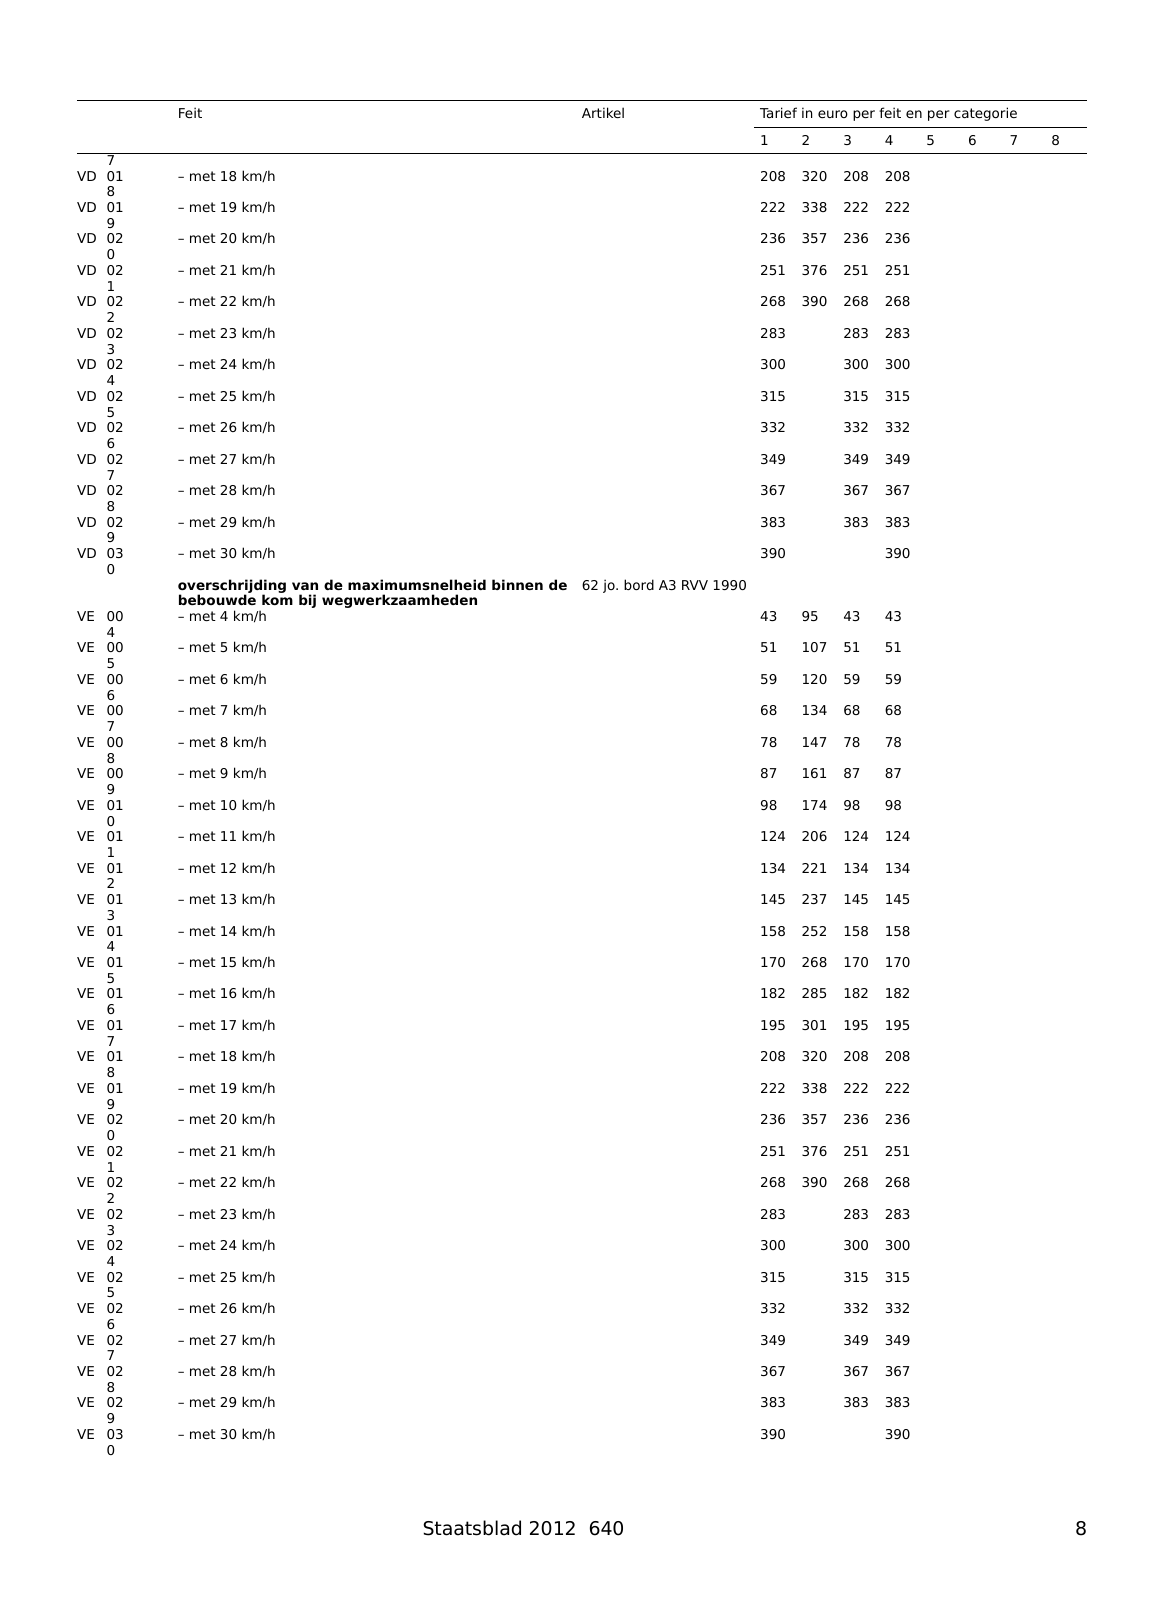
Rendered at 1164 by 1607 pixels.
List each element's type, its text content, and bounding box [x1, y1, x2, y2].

table_cell [136, 1112, 172, 1144]
table_cell [136, 703, 172, 735]
table_cell 43 [754, 609, 796, 640]
table_cell VD [77, 231, 101, 263]
table_cell [136, 1333, 172, 1364]
table_cell 285 [796, 986, 837, 1018]
table_cell [920, 326, 962, 357]
table_cell 023 [101, 1207, 136, 1238]
table_cell – met 27 km/h [172, 1333, 576, 1364]
table_cell [962, 452, 1003, 483]
table_cell 222 [837, 1081, 879, 1112]
table_cell 357 [796, 231, 837, 263]
table_cell VE [77, 1049, 101, 1081]
table_cell VD [77, 169, 101, 200]
table_cell VE [77, 1333, 101, 1364]
table_cell VD [77, 452, 101, 483]
table_cell [1004, 892, 1045, 923]
table_cell 349 [837, 452, 879, 483]
table_cell [920, 609, 962, 640]
table_header Tarief in euro per feit en per categorie [754, 101, 1087, 127]
table_cell [136, 263, 172, 294]
table_cell [136, 861, 172, 892]
table_cell [1004, 483, 1045, 514]
table_cell [576, 169, 754, 200]
table_cell [920, 924, 962, 955]
table_cell [1004, 515, 1045, 546]
table_cell [136, 735, 172, 766]
table_cell [920, 1395, 962, 1427]
table_cell VD [77, 263, 101, 294]
table_cell [962, 798, 1003, 829]
table_cell [136, 1395, 172, 1427]
table_cell VE [77, 1018, 101, 1049]
table_cell [1004, 1175, 1045, 1207]
table_cell 283 [754, 1207, 796, 1238]
table_cell 134 [879, 861, 920, 892]
table_cell [1045, 1112, 1087, 1144]
table_cell [962, 1018, 1003, 1049]
table_cell 3 [837, 128, 879, 153]
table_cell 95 [796, 609, 837, 640]
table_cell [920, 452, 962, 483]
table_cell 59 [837, 672, 879, 703]
table_cell 124 [754, 829, 796, 861]
table_cell – met 5 km/h [172, 640, 576, 672]
table_cell [1045, 1238, 1087, 1269]
table_cell 332 [879, 420, 920, 452]
table_cell [576, 483, 754, 514]
table_cell overschrijding van de maximumsnelheid binnen de bebouwde kom bij wegwerkzaamheden [172, 578, 576, 609]
table_cell [962, 955, 1003, 986]
table_cell 222 [754, 1081, 796, 1112]
table_cell VE [77, 609, 101, 640]
table_cell [837, 546, 879, 577]
table_cell [920, 263, 962, 294]
table_cell [962, 1395, 1003, 1427]
table_cell 134 [754, 861, 796, 892]
table_cell 174 [796, 798, 837, 829]
table_cell 222 [879, 1081, 920, 1112]
table_cell – met 7 km/h [172, 703, 576, 735]
table_cell [136, 829, 172, 861]
table_cell [796, 1427, 837, 1458]
table_cell [576, 766, 754, 798]
table_cell 332 [837, 420, 879, 452]
table_cell 367 [754, 1364, 796, 1395]
table_cell 98 [837, 798, 879, 829]
table_cell – met 29 km/h [172, 515, 576, 546]
table_cell [136, 1364, 172, 1395]
table_cell [1045, 735, 1087, 766]
table_cell – met 22 km/h [172, 294, 576, 326]
table_cell 236 [879, 231, 920, 263]
table_cell [796, 1301, 837, 1332]
table_cell 332 [879, 1301, 920, 1332]
table_cell 025 [101, 1270, 136, 1301]
table_cell 332 [837, 1301, 879, 1332]
table_cell [136, 924, 172, 955]
table_cell VE [77, 1270, 101, 1301]
table_cell 251 [879, 1144, 920, 1175]
table_cell [1004, 672, 1045, 703]
table_cell [576, 127, 754, 153]
table_cell [576, 703, 754, 735]
table_cell [962, 263, 1003, 294]
table_cell [920, 1270, 962, 1301]
table_cell [576, 1049, 754, 1081]
table_cell 221 [796, 861, 837, 892]
table_cell VD [77, 294, 101, 326]
table_cell 124 [879, 829, 920, 861]
table_cell [136, 1427, 172, 1458]
table_cell 268 [837, 1175, 879, 1207]
table_cell [796, 1333, 837, 1364]
table_cell 78 [879, 735, 920, 766]
table_cell [136, 798, 172, 829]
table_cell [136, 1301, 172, 1332]
table_cell 251 [754, 1144, 796, 1175]
table_cell [1045, 154, 1087, 168]
table_cell [920, 546, 962, 577]
table_cell 268 [796, 955, 837, 986]
table_cell [1004, 1112, 1045, 1144]
table_cell [576, 154, 754, 168]
table_cell [920, 892, 962, 923]
table_cell [1004, 1333, 1045, 1364]
table_cell [576, 986, 754, 1018]
table_cell [1004, 735, 1045, 766]
table_cell 315 [879, 1270, 920, 1301]
table_cell 028 [101, 483, 136, 514]
table_cell [962, 1144, 1003, 1175]
table_cell [576, 1144, 754, 1175]
table_cell [576, 735, 754, 766]
table_cell [1004, 1238, 1045, 1269]
table_cell [920, 294, 962, 326]
table_cell [576, 1112, 754, 1144]
table_cell [962, 1112, 1003, 1144]
table_cell [1004, 766, 1045, 798]
table_cell [1004, 578, 1045, 609]
table_cell [136, 766, 172, 798]
table_cell 252 [796, 924, 837, 955]
table_cell 251 [837, 263, 879, 294]
table_cell 030 [101, 546, 136, 577]
table_cell [1004, 294, 1045, 326]
table_cell 383 [837, 1395, 879, 1427]
table_cell [796, 452, 837, 483]
table_cell 182 [754, 986, 796, 1018]
table_cell 010 [101, 798, 136, 829]
table_cell [1004, 955, 1045, 986]
table_cell [576, 1175, 754, 1207]
table_cell [920, 640, 962, 672]
table_cell 013 [101, 892, 136, 923]
table_cell 208 [879, 169, 920, 200]
table_cell [136, 420, 172, 452]
table_cell 021 [101, 263, 136, 294]
table_cell 236 [837, 231, 879, 263]
table_cell [920, 829, 962, 861]
table_cell [136, 452, 172, 483]
table_cell 315 [879, 389, 920, 420]
table_cell VE [77, 766, 101, 798]
table_cell VD [77, 546, 101, 577]
table_cell – met 24 km/h [172, 1238, 576, 1269]
table_cell [962, 609, 1003, 640]
table_cell [576, 798, 754, 829]
table_cell 195 [754, 1018, 796, 1049]
table_cell 300 [837, 1238, 879, 1269]
table_cell [1004, 389, 1045, 420]
table_cell [962, 861, 1003, 892]
table_cell – met 23 km/h [172, 326, 576, 357]
table_cell 349 [837, 1333, 879, 1364]
table_cell 208 [837, 169, 879, 200]
table_cell 158 [837, 924, 879, 955]
table_cell 251 [754, 263, 796, 294]
table_cell 43 [837, 609, 879, 640]
table_cell [136, 1049, 172, 1081]
table_header [136, 101, 172, 127]
table_cell [136, 357, 172, 389]
table_cell 87 [879, 766, 920, 798]
table_cell [1045, 829, 1087, 861]
table_cell [576, 892, 754, 923]
table_cell [962, 1270, 1003, 1301]
table_cell – met 13 km/h [172, 892, 576, 923]
table_cell 145 [879, 892, 920, 923]
table_cell [1045, 1207, 1087, 1238]
table_cell 78 [837, 735, 879, 766]
table_cell [920, 703, 962, 735]
table_cell [962, 546, 1003, 577]
table_cell [576, 829, 754, 861]
table_cell 018 [101, 169, 136, 200]
table_cell [962, 389, 1003, 420]
table_cell 022 [101, 1175, 136, 1207]
table_cell 300 [837, 357, 879, 389]
table_cell [796, 420, 837, 452]
table_cell [920, 861, 962, 892]
table_cell [136, 294, 172, 326]
table_cell 4 [879, 128, 920, 153]
table_cell 208 [754, 169, 796, 200]
table_cell [1045, 515, 1087, 546]
table_cell 009 [101, 766, 136, 798]
table_cell [1004, 326, 1045, 357]
table_cell 016 [101, 986, 136, 1018]
table_header Feit [172, 101, 576, 127]
table_cell 268 [879, 1175, 920, 1207]
table_cell [1004, 1395, 1045, 1427]
table_cell VD [77, 326, 101, 357]
table_cell [837, 578, 879, 609]
table_cell [962, 1207, 1003, 1238]
table_cell [1004, 1207, 1045, 1238]
table_cell 026 [101, 420, 136, 452]
table_cell 222 [879, 200, 920, 231]
table_cell – met 4 km/h [172, 609, 576, 640]
table_cell VE [77, 1364, 101, 1395]
table_cell [1004, 452, 1045, 483]
table_cell 51 [754, 640, 796, 672]
table_cell – met 15 km/h [172, 955, 576, 986]
table_cell [1045, 452, 1087, 483]
table_cell 51 [837, 640, 879, 672]
table_cell [77, 127, 101, 153]
table_cell 012 [101, 861, 136, 892]
table_cell [136, 154, 172, 168]
table_cell [796, 515, 837, 546]
table_cell [1004, 609, 1045, 640]
table_cell [837, 1427, 879, 1458]
table_cell [1004, 357, 1045, 389]
table_cell 018 [101, 1049, 136, 1081]
table_cell [920, 1144, 962, 1175]
table_cell 170 [837, 955, 879, 986]
table_cell – met 30 km/h [172, 546, 576, 577]
table_cell [920, 1427, 962, 1458]
table_cell – met 12 km/h [172, 861, 576, 892]
table_cell 029 [101, 1395, 136, 1427]
table_cell 5 [920, 128, 962, 153]
table_cell 383 [837, 515, 879, 546]
table_cell [1045, 1333, 1087, 1364]
table_cell 383 [879, 1395, 920, 1427]
table_cell 158 [754, 924, 796, 955]
table_cell VE [77, 672, 101, 703]
table_cell 87 [754, 766, 796, 798]
table_cell – met 8 km/h [172, 735, 576, 766]
table_cell [796, 1395, 837, 1427]
table_cell 300 [754, 357, 796, 389]
table_cell 338 [796, 1081, 837, 1112]
table_cell – met 27 km/h [172, 452, 576, 483]
table_cell 268 [879, 294, 920, 326]
table_cell 87 [837, 766, 879, 798]
table_header [101, 101, 136, 127]
table_cell 014 [101, 924, 136, 955]
table_cell [101, 127, 136, 153]
table_cell 301 [796, 1018, 837, 1049]
table_cell [962, 200, 1003, 231]
table_cell VE [77, 703, 101, 735]
table_cell 147 [796, 735, 837, 766]
table_cell [576, 1333, 754, 1364]
table_cell [136, 169, 172, 200]
table_cell [1004, 986, 1045, 1018]
table_cell [576, 1238, 754, 1269]
table_cell VD [77, 483, 101, 514]
table_cell 315 [837, 1270, 879, 1301]
table_cell – met 9 km/h [172, 766, 576, 798]
table_cell [920, 169, 962, 200]
table_cell [1004, 703, 1045, 735]
table_cell – met 30 km/h [172, 1427, 576, 1458]
table_cell 161 [796, 766, 837, 798]
table_cell 170 [879, 955, 920, 986]
table_cell [136, 1175, 172, 1207]
table_cell [1004, 169, 1045, 200]
table_cell – met 16 km/h [172, 986, 576, 1018]
table_cell [962, 1301, 1003, 1332]
table_cell [920, 483, 962, 514]
table_cell [136, 1238, 172, 1269]
table_cell 320 [796, 1049, 837, 1081]
table_cell 011 [101, 829, 136, 861]
table_cell [1045, 1081, 1087, 1112]
table_cell VE [77, 735, 101, 766]
table_cell 236 [879, 1112, 920, 1144]
table_cell [576, 1364, 754, 1395]
table_cell 158 [879, 924, 920, 955]
table_cell VE [77, 1427, 101, 1458]
table_cell [576, 672, 754, 703]
table_cell [1045, 357, 1087, 389]
table_cell [1045, 1270, 1087, 1301]
table_cell 390 [879, 546, 920, 577]
table_cell 007 [101, 703, 136, 735]
table_cell – met 25 km/h [172, 1270, 576, 1301]
table_cell 383 [879, 515, 920, 546]
table_cell 62 jo. bord A3 RVV 1990 [576, 578, 754, 609]
table_cell [1004, 861, 1045, 892]
table_cell [754, 154, 796, 168]
table_cell [796, 1364, 837, 1395]
table_cell [962, 924, 1003, 955]
table_cell [962, 169, 1003, 200]
table_cell [1045, 766, 1087, 798]
table_cell – met 24 km/h [172, 357, 576, 389]
table_cell [1045, 640, 1087, 672]
table_cell 024 [101, 1238, 136, 1269]
table_cell [962, 515, 1003, 546]
table_cell [920, 1049, 962, 1081]
table_cell 300 [754, 1238, 796, 1269]
table_cell 134 [837, 861, 879, 892]
table_cell 390 [796, 1175, 837, 1207]
table_cell [136, 326, 172, 357]
table_cell [136, 389, 172, 420]
table_cell [837, 154, 879, 168]
table_cell – met 26 km/h [172, 420, 576, 452]
table_cell [136, 1207, 172, 1238]
table_cell [920, 357, 962, 389]
table_cell 020 [101, 231, 136, 263]
table_cell [962, 1427, 1003, 1458]
table_cell – met 11 km/h [172, 829, 576, 861]
table_cell [796, 578, 837, 609]
table_cell 320 [796, 169, 837, 200]
table_cell 268 [837, 294, 879, 326]
table_cell [136, 986, 172, 1018]
table_cell 028 [101, 1364, 136, 1395]
table_cell [920, 1364, 962, 1395]
table_cell [1045, 1144, 1087, 1175]
table_cell [136, 609, 172, 640]
table_cell [962, 703, 1003, 735]
table_cell – met 19 km/h [172, 200, 576, 231]
table_cell [1004, 1270, 1045, 1301]
table_cell [962, 231, 1003, 263]
table_cell [576, 389, 754, 420]
table_cell – met 29 km/h [172, 1395, 576, 1427]
table_cell 170 [754, 955, 796, 986]
table_cell [136, 1144, 172, 1175]
table_cell [136, 672, 172, 703]
table_cell [920, 798, 962, 829]
table_cell [962, 766, 1003, 798]
table_cell [136, 1270, 172, 1301]
table_cell [796, 389, 837, 420]
table_cell [136, 483, 172, 514]
table_cell 251 [879, 263, 920, 294]
table_cell VD [77, 515, 101, 546]
table_cell – met 19 km/h [172, 1081, 576, 1112]
table_cell [962, 420, 1003, 452]
table_cell 7 [1004, 128, 1045, 153]
table_cell 208 [879, 1049, 920, 1081]
table_cell [962, 829, 1003, 861]
table_cell 004 [101, 609, 136, 640]
table_cell 019 [101, 200, 136, 231]
table_cell 124 [837, 829, 879, 861]
table_cell 006 [101, 672, 136, 703]
table_cell VE [77, 1301, 101, 1332]
table_cell 029 [101, 515, 136, 546]
table_cell [576, 326, 754, 357]
table_cell [576, 1395, 754, 1427]
table_cell 222 [837, 200, 879, 231]
table_cell [576, 546, 754, 577]
table_cell [136, 127, 172, 153]
table_cell [920, 735, 962, 766]
table_cell – met 28 km/h [172, 483, 576, 514]
table_cell [1045, 231, 1087, 263]
table_cell 182 [879, 986, 920, 1018]
table_cell [1004, 200, 1045, 231]
table_cell [1045, 546, 1087, 577]
table_cell [136, 640, 172, 672]
table_cell 68 [879, 703, 920, 735]
table_cell 145 [754, 892, 796, 923]
table_cell [172, 154, 576, 168]
table_cell 367 [754, 483, 796, 514]
table_cell 68 [837, 703, 879, 735]
table_cell [1045, 1175, 1087, 1207]
table_cell [1045, 861, 1087, 892]
table_cell 195 [879, 1018, 920, 1049]
table_cell [1045, 294, 1087, 326]
table_cell 027 [101, 452, 136, 483]
table_cell [796, 1238, 837, 1269]
table_cell 78 [754, 735, 796, 766]
table_cell 98 [754, 798, 796, 829]
table_cell [1004, 1427, 1045, 1458]
table_cell 251 [837, 1144, 879, 1175]
table_cell VE [77, 892, 101, 923]
table_cell 015 [101, 955, 136, 986]
table_cell 367 [837, 1364, 879, 1395]
table_cell 6 [962, 128, 1003, 153]
table_cell [1004, 154, 1045, 168]
table_cell 283 [754, 326, 796, 357]
table_cell [1045, 798, 1087, 829]
table_cell 236 [754, 231, 796, 263]
table_cell VE [77, 861, 101, 892]
table_cell [920, 1112, 962, 1144]
table_cell 315 [837, 389, 879, 420]
table_cell [920, 1333, 962, 1364]
table_cell 134 [796, 703, 837, 735]
table_cell [1004, 420, 1045, 452]
table_cell [1045, 483, 1087, 514]
table_cell [1045, 703, 1087, 735]
table_cell VE [77, 1238, 101, 1269]
table_cell 236 [754, 1112, 796, 1144]
table_cell [796, 326, 837, 357]
table_cell [920, 1207, 962, 1238]
table_cell 195 [837, 1018, 879, 1049]
table_cell [136, 578, 172, 609]
table_cell [962, 154, 1003, 168]
table_cell 236 [837, 1112, 879, 1144]
table_cell 2 [796, 128, 837, 153]
table_cell VD [77, 357, 101, 389]
table_cell [1045, 389, 1087, 420]
table_cell [576, 924, 754, 955]
table_cell 237 [796, 892, 837, 923]
table_cell [796, 154, 837, 168]
table_cell 206 [796, 829, 837, 861]
table_cell 145 [837, 892, 879, 923]
table_cell [1045, 326, 1087, 357]
table_cell [962, 1175, 1003, 1207]
table_cell [920, 578, 962, 609]
table_cell [962, 578, 1003, 609]
table_cell 376 [796, 1144, 837, 1175]
table_cell [1045, 200, 1087, 231]
table_cell [1045, 955, 1087, 986]
table_cell [754, 578, 796, 609]
table_cell VE [77, 1207, 101, 1238]
table_cell 208 [754, 1049, 796, 1081]
table_cell [920, 231, 962, 263]
table_cell 300 [879, 1238, 920, 1269]
table_cell [920, 1238, 962, 1269]
table_cell VE [77, 798, 101, 829]
table_cell [576, 200, 754, 231]
table_cell [1045, 263, 1087, 294]
table_cell 349 [754, 1333, 796, 1364]
table_cell [576, 231, 754, 263]
table_cell 120 [796, 672, 837, 703]
table_cell – met 21 km/h [172, 1144, 576, 1175]
table_cell [1004, 1049, 1045, 1081]
table_cell 019 [101, 1081, 136, 1112]
table_cell 268 [754, 294, 796, 326]
table_cell VE [77, 986, 101, 1018]
table_cell 59 [879, 672, 920, 703]
table_cell [172, 127, 576, 153]
table_cell VD [77, 420, 101, 452]
table_cell [1045, 169, 1087, 200]
table_cell [77, 154, 101, 168]
table_cell [576, 420, 754, 452]
table_cell [1045, 1364, 1087, 1395]
table_cell [920, 1301, 962, 1332]
table_cell – met 10 km/h [172, 798, 576, 829]
table_cell 315 [754, 389, 796, 420]
table_cell [576, 1081, 754, 1112]
table_cell [962, 357, 1003, 389]
table_cell [1045, 1049, 1087, 1081]
table_cell [136, 892, 172, 923]
table_cell 025 [101, 389, 136, 420]
table_cell [1004, 924, 1045, 955]
table_cell – met 25 km/h [172, 389, 576, 420]
table_cell [920, 955, 962, 986]
table_cell VE [77, 1112, 101, 1144]
table_cell [1045, 578, 1087, 609]
table_cell 182 [837, 986, 879, 1018]
table_cell 008 [101, 735, 136, 766]
table_cell [1045, 892, 1087, 923]
table_cell 030 [101, 1427, 136, 1458]
table_cell 367 [837, 483, 879, 514]
table_cell 390 [879, 1427, 920, 1458]
table_cell [576, 640, 754, 672]
table_cell 367 [879, 483, 920, 514]
table_cell [962, 326, 1003, 357]
table_cell [962, 892, 1003, 923]
table_cell [136, 546, 172, 577]
table_cell [101, 578, 136, 609]
table_cell – met 18 km/h [172, 1049, 576, 1081]
table_cell [796, 1270, 837, 1301]
table_cell – met 14 km/h [172, 924, 576, 955]
table_cell [879, 154, 920, 168]
table_cell 7 [101, 154, 136, 168]
table_cell [576, 955, 754, 986]
table_cell [136, 1018, 172, 1049]
table_cell 300 [879, 357, 920, 389]
table_cell [962, 1333, 1003, 1364]
table_cell 283 [879, 1207, 920, 1238]
table_cell 283 [837, 1207, 879, 1238]
table_cell [1004, 1364, 1045, 1395]
table_cell [576, 609, 754, 640]
table_cell [796, 357, 837, 389]
table_cell [1004, 231, 1045, 263]
table_cell 208 [837, 1049, 879, 1081]
table_cell [920, 389, 962, 420]
table_cell [1045, 609, 1087, 640]
table_cell [962, 294, 1003, 326]
table_cell VE [77, 1081, 101, 1112]
table_cell [962, 483, 1003, 514]
table_cell [576, 1427, 754, 1458]
table_cell [920, 1175, 962, 1207]
table_cell [1004, 1018, 1045, 1049]
table_cell 027 [101, 1333, 136, 1364]
table_cell – met 18 km/h [172, 169, 576, 200]
table_cell [920, 986, 962, 1018]
table_cell 021 [101, 1144, 136, 1175]
table_cell [1045, 1018, 1087, 1049]
table_cell – met 23 km/h [172, 1207, 576, 1238]
table_cell [1045, 924, 1087, 955]
table_cell – met 20 km/h [172, 231, 576, 263]
table_cell – met 17 km/h [172, 1018, 576, 1049]
table_cell [1004, 640, 1045, 672]
table_cell 026 [101, 1301, 136, 1332]
table_cell 283 [837, 326, 879, 357]
table_cell 268 [754, 1175, 796, 1207]
table_cell – met 6 km/h [172, 672, 576, 703]
table_cell 43 [879, 609, 920, 640]
table_cell [962, 672, 1003, 703]
table_cell 367 [879, 1364, 920, 1395]
table_cell [1004, 798, 1045, 829]
table_cell [962, 735, 1003, 766]
table_cell 024 [101, 357, 136, 389]
table_cell 338 [796, 200, 837, 231]
table_cell [1045, 986, 1087, 1018]
table_cell [962, 1238, 1003, 1269]
table_cell – met 22 km/h [172, 1175, 576, 1207]
table_cell – met 21 km/h [172, 263, 576, 294]
table_cell [576, 1301, 754, 1332]
table_cell [1004, 1081, 1045, 1112]
table_cell [920, 1018, 962, 1049]
table_cell 349 [879, 1333, 920, 1364]
table_cell [576, 263, 754, 294]
table_cell VE [77, 1395, 101, 1427]
table_cell [962, 1364, 1003, 1395]
table_cell 017 [101, 1018, 136, 1049]
table_cell [576, 1207, 754, 1238]
table_cell 383 [754, 1395, 796, 1427]
table_cell [1045, 420, 1087, 452]
table_cell [879, 578, 920, 609]
table_cell [136, 200, 172, 231]
table_cell VD [77, 389, 101, 420]
table_cell [136, 515, 172, 546]
table_cell [576, 1270, 754, 1301]
table_cell [1045, 1301, 1087, 1332]
table_cell – met 20 km/h [172, 1112, 576, 1144]
table_cell 376 [796, 263, 837, 294]
table_cell VE [77, 924, 101, 955]
table_cell VE [77, 1144, 101, 1175]
table_cell [1004, 263, 1045, 294]
table_cell [576, 515, 754, 546]
table_header Artikel [576, 101, 754, 127]
table_cell 98 [879, 798, 920, 829]
table_cell – met 26 km/h [172, 1301, 576, 1332]
table_cell [1004, 829, 1045, 861]
table_cell 8 [1045, 128, 1087, 153]
table_cell [77, 578, 101, 609]
table_cell [920, 515, 962, 546]
table_cell 222 [754, 200, 796, 231]
table_cell [920, 672, 962, 703]
table_cell [136, 1081, 172, 1112]
table_cell [962, 1049, 1003, 1081]
table_cell [576, 1018, 754, 1049]
table_cell [1045, 1427, 1087, 1458]
table_cell 68 [754, 703, 796, 735]
table_cell [576, 861, 754, 892]
table_cell [920, 766, 962, 798]
table_cell 59 [754, 672, 796, 703]
table_cell 390 [754, 1427, 796, 1458]
table_cell [136, 955, 172, 986]
table_cell 005 [101, 640, 136, 672]
table_cell VD [77, 200, 101, 231]
table_cell [1045, 1395, 1087, 1427]
table_cell [796, 1207, 837, 1238]
table_cell [1004, 1301, 1045, 1332]
table_cell 022 [101, 294, 136, 326]
table_cell VE [77, 955, 101, 986]
table_cell VE [77, 1175, 101, 1207]
table_cell 332 [754, 1301, 796, 1332]
table_cell [1004, 546, 1045, 577]
table_cell 357 [796, 1112, 837, 1144]
table_cell [920, 1081, 962, 1112]
table_cell 1 [754, 128, 796, 153]
table_cell 383 [754, 515, 796, 546]
table_cell 390 [754, 546, 796, 577]
table_cell [796, 546, 837, 577]
table_cell 283 [879, 326, 920, 357]
table_cell VE [77, 640, 101, 672]
table_cell 315 [754, 1270, 796, 1301]
table_cell [576, 452, 754, 483]
table_cell [1004, 1144, 1045, 1175]
table_cell 349 [879, 452, 920, 483]
table_cell 349 [754, 452, 796, 483]
table_cell [576, 357, 754, 389]
table_cell [1045, 672, 1087, 703]
table_cell [962, 640, 1003, 672]
table_cell [920, 420, 962, 452]
table_cell [962, 986, 1003, 1018]
table_cell 107 [796, 640, 837, 672]
table_header [77, 101, 101, 127]
table_cell 332 [754, 420, 796, 452]
table_cell [136, 231, 172, 263]
table_cell VE [77, 829, 101, 861]
table_cell 020 [101, 1112, 136, 1144]
table_cell 390 [796, 294, 837, 326]
table_cell – met 28 km/h [172, 1364, 576, 1395]
table_cell [962, 1081, 1003, 1112]
table_cell [920, 200, 962, 231]
table_cell [796, 483, 837, 514]
table_cell [920, 154, 962, 168]
table_cell [576, 294, 754, 326]
table_cell 023 [101, 326, 136, 357]
table_cell 51 [879, 640, 920, 672]
